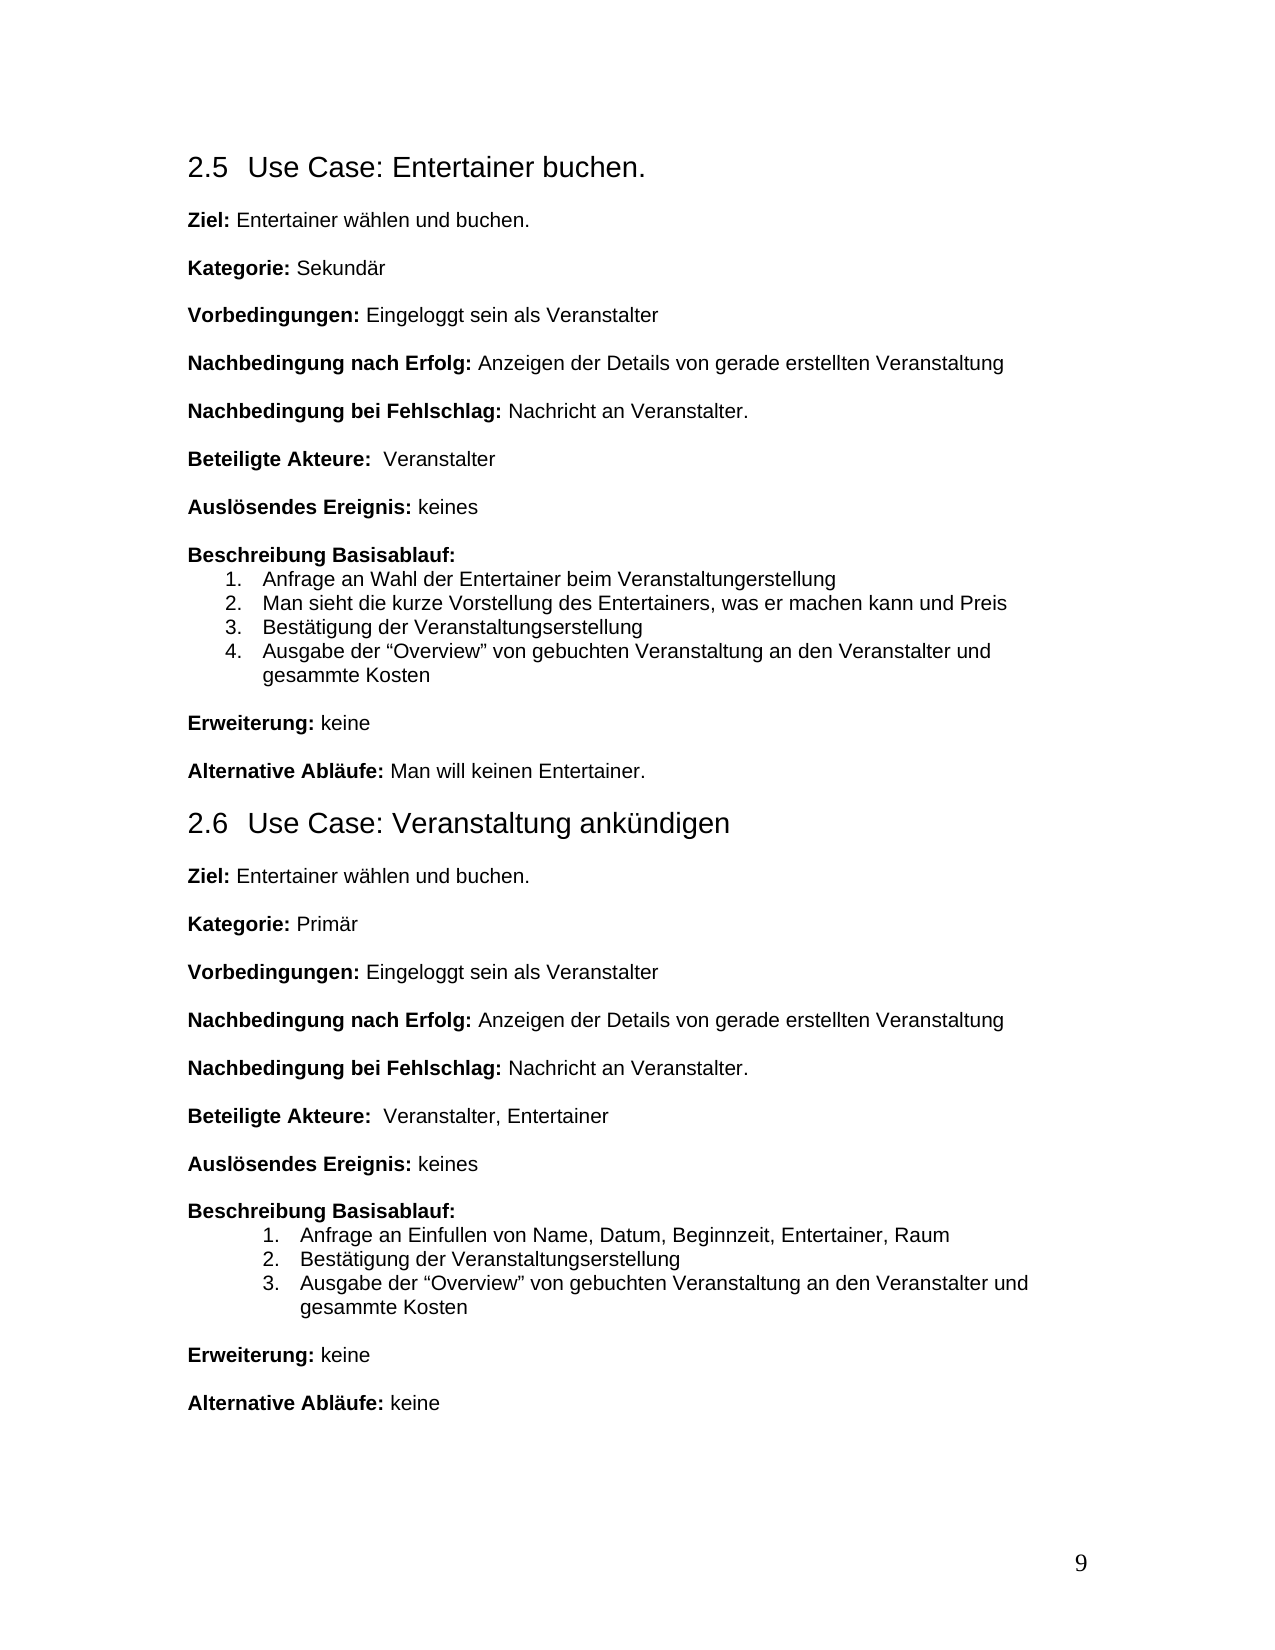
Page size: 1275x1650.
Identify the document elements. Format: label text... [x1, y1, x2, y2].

subtitle Use Case: Veranstaltung ankündigen [187, 806, 1087, 840]
text Beteiligte Akteure: Veranstalter, Entertainer [187, 1103, 1087, 1127]
text Ziel: Entertainer wählen und buchen. [187, 864, 1087, 888]
list Anfrage an Wahl der Entertainer beim Veranstaltungerstellung [225, 567, 1087, 591]
text Vorbedingungen: Eingeloggt sein als Veranstalter [187, 960, 1087, 984]
text Auslösendes Ereignis: keines [187, 1151, 1087, 1175]
text Erweiterung: keine [187, 1343, 1087, 1367]
text Nachbedingung nach Erfolg: Anzeigen der Details von gerade erstellten Veranstaltung [187, 1008, 1087, 1032]
text Kategorie: Sekundär [187, 255, 1087, 279]
text Vorbedingungen: Eingeloggt sein als Veranstalter [187, 303, 1087, 327]
subtitle Use Case: Entertainer buchen. [187, 150, 1087, 183]
text Beschreibung Basisablauf: [187, 543, 1087, 567]
text Beteiligte Akteure: Veranstalter [187, 447, 1087, 471]
text Nachbedingung nach Erfolg: Anzeigen der Details von gerade erstellten Veranstaltung [187, 351, 1087, 375]
text Alternative Abläufe: keine [187, 1391, 1087, 1415]
list Anfrage an Einfullen von Name, Datum, Beginnzeit, Entertainer, Raum [262, 1223, 1087, 1247]
text Nachbedingung bei Fehlschlag: Nachricht an Veranstalter. [187, 1056, 1087, 1079]
text Kategorie: Primär [187, 912, 1087, 936]
list Ausgabe der “Overview” von gebuchten Veranstaltung an den Veranstalter und gesammte Kosten [225, 639, 1087, 687]
list Man sieht die kurze Vorstellung des Entertainers, was er machen kann und Preis [225, 591, 1087, 615]
text Auslösendes Ereignis: keines [187, 495, 1087, 519]
list Ausgabe der “Overview” von gebuchten Veranstaltung an den Veranstalter und gesammte Kosten [262, 1271, 1087, 1319]
list Bestätigung der Veranstaltungserstellung [225, 615, 1087, 639]
text Alternative Abläufe: Man will keinen Entertainer. [187, 758, 1087, 782]
text Ziel: Entertainer wählen und buchen. [187, 207, 1087, 231]
text Erweiterung: keine [187, 711, 1087, 734]
text Nachbedingung bei Fehlschlag: Nachricht an Veranstalter. [187, 399, 1087, 423]
text Beschreibung Basisablauf: [187, 1199, 1087, 1223]
list Bestätigung der Veranstaltungserstellung [262, 1247, 1087, 1271]
